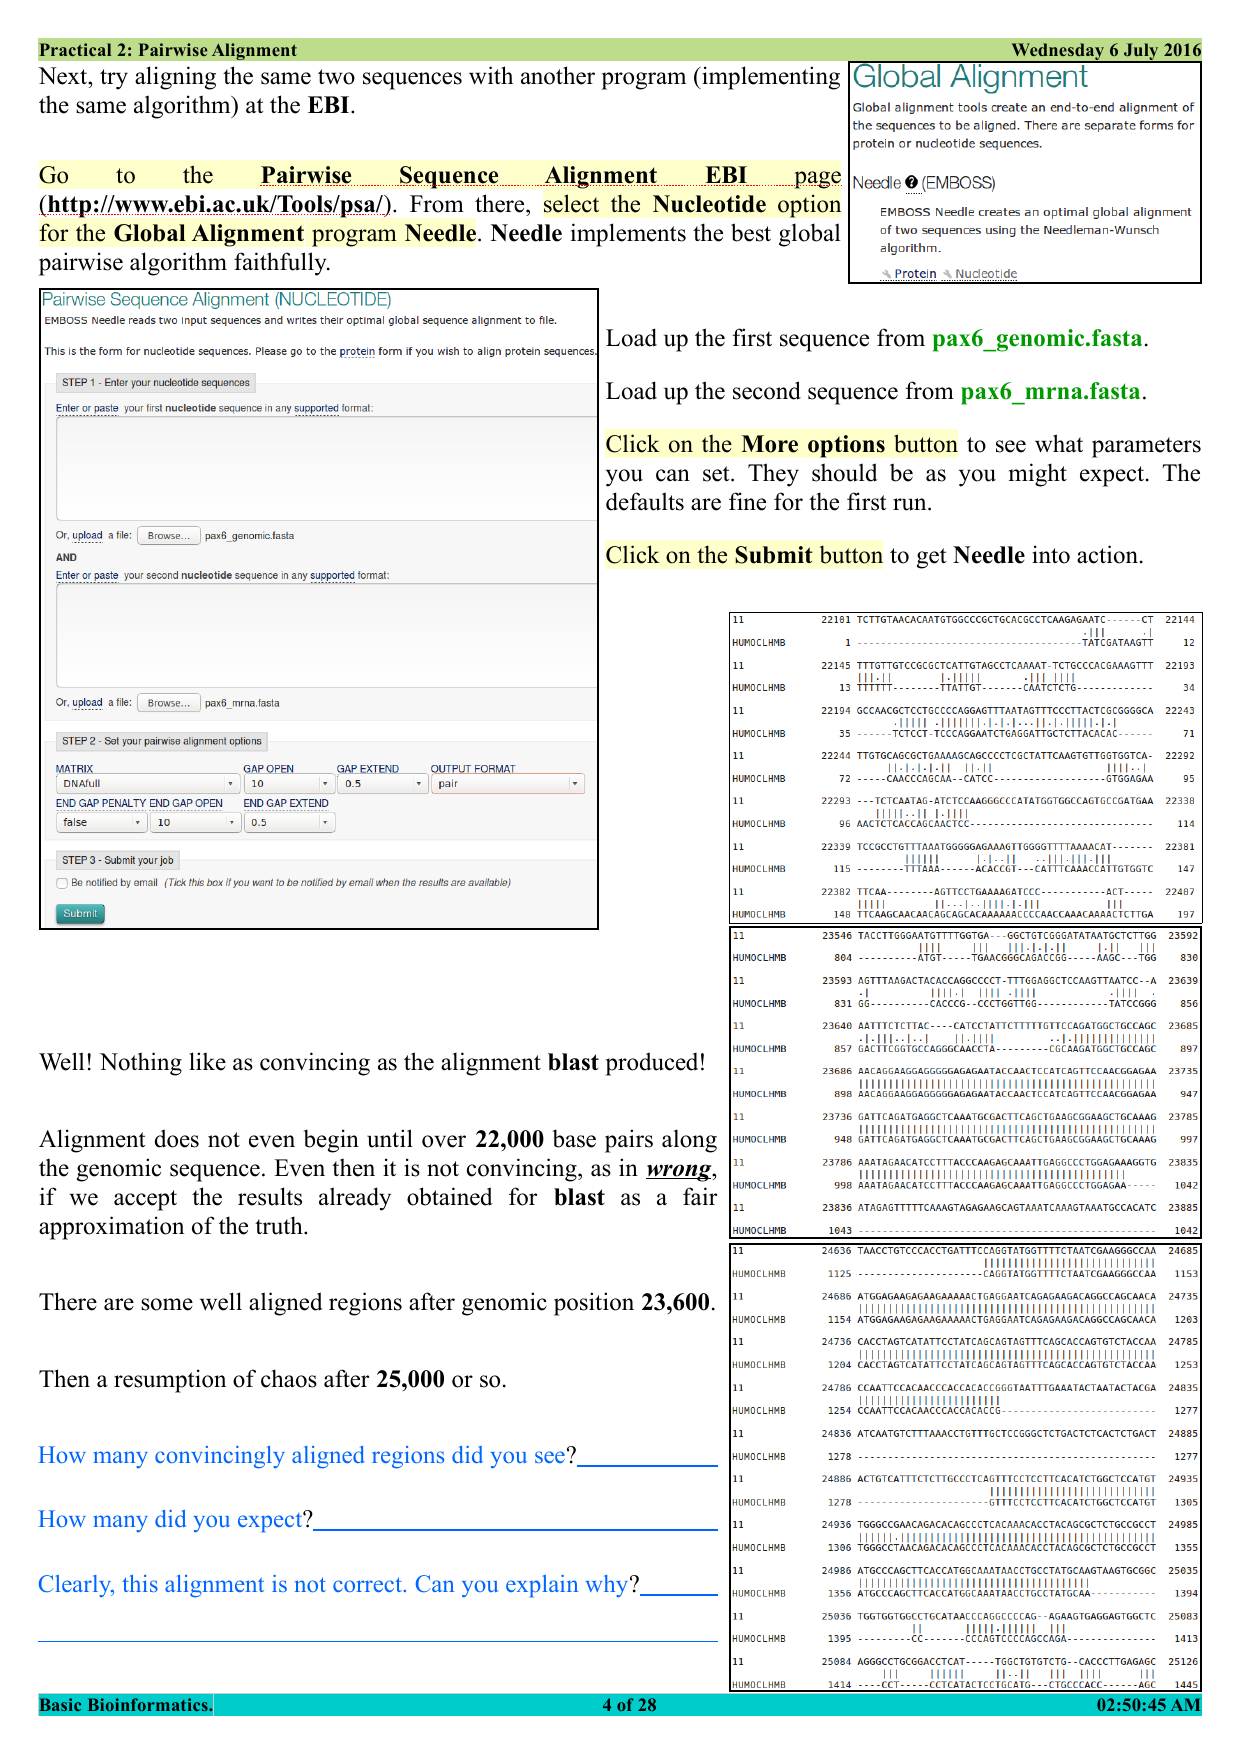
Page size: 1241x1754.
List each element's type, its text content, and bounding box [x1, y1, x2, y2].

text Load up the second sequence from pax6_mrna.fasta. [599, 376, 1202, 405]
text Alignment does not even begin until over 22,000 base pairs along the genomic sequence. Even then it is not convincing, as in wrong, if we accept the results already obtained for blast as a fair approximation of the truth. [38, 1124, 729, 1240]
picture [730, 613, 1202, 923]
text Load up the first sequence from pax6_genomic.fasta. [599, 323, 1202, 352]
text Clearly, this alignment is not correct. Can you explain why? [38, 1569, 729, 1598]
text Click on the Submit button to get Needle into action. [599, 539, 1202, 569]
text Click on the More options button to see what parameters you can set. They should be as you might expect. The defaults are fine for the first run. [599, 429, 1202, 516]
text Well! Nothing like as convincing as the alignment blast produced! [38, 1047, 729, 1076]
text There are some well aligned regions after genomic position 23,600. [38, 1287, 729, 1316]
text Next, try aligning the same two sequences with another program (implementing the same algorithm) at the EBI. [38, 61, 848, 284]
text Then a resumption of chaos after 25,000 or so. [38, 1363, 729, 1393]
text Go to the Pairwise Sequence Alignment EBI page (http://www.ebi.ac.uk/Tools/psa/). From there, select the Nucleotide option for the Global Alignment program Needle. Needle implements the best global pairwise algorithm faithfully. [38, 159, 847, 276]
text How many convincingly aligned regions did you see? [38, 1440, 729, 1469]
text How many did you expect? [38, 1504, 729, 1533]
picture [731, 928, 1200, 1237]
picture [41, 290, 597, 928]
picture [850, 63, 1200, 282]
picture [731, 1245, 1200, 1690]
